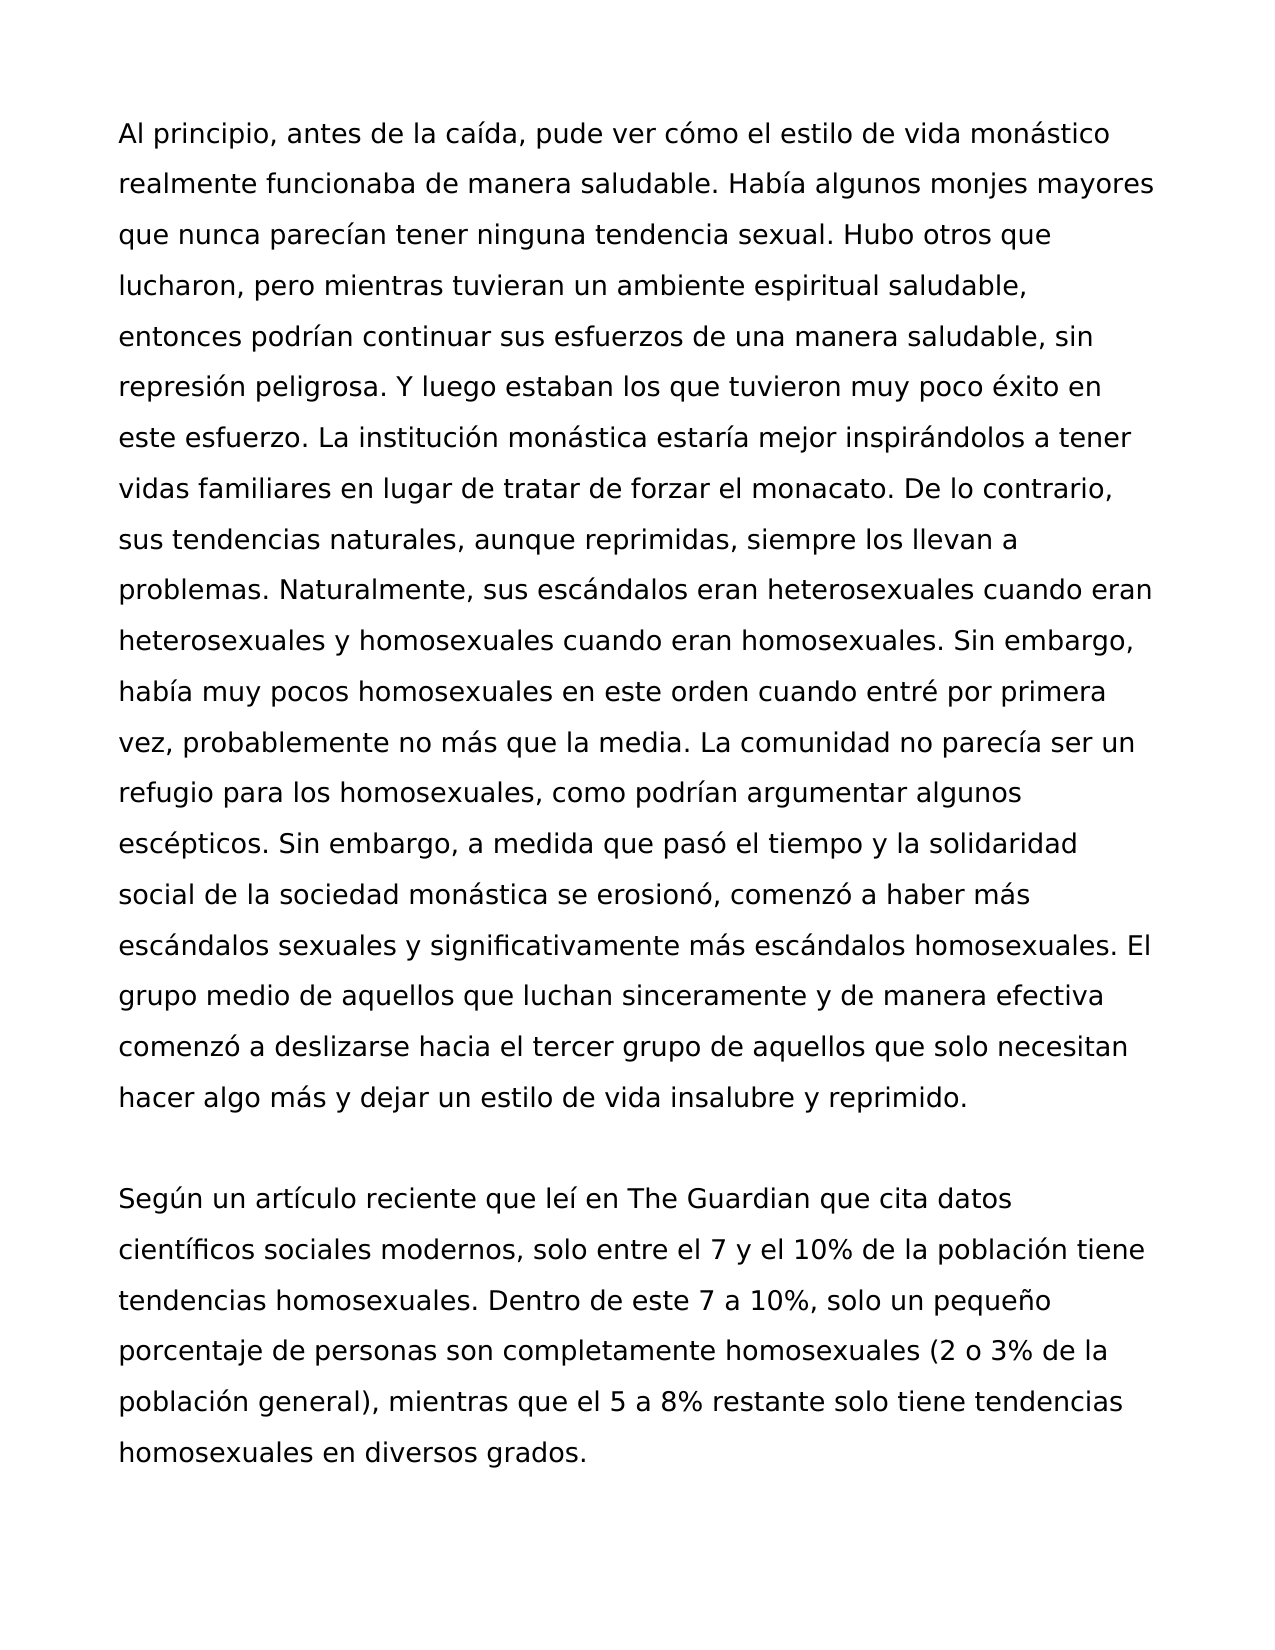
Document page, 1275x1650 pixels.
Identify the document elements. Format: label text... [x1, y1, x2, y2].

text Al principio, antes de la caída, pude ver cómo el estilo de vida monástico realmente funcionaba de manera saludable. Había algunos monjes mayores que nunca parecían tener ninguna tendencia sexual. Hubo otros que lucharon, pero mientras tuvieran un ambiente espiritual saludable, entonces podrían continuar sus esfuerzos de una manera saludable, sin represión peligrosa. Y luego estaban los que tuvieron muy poco éxito en este esfuerzo. La institución monástica estaría mejor inspirándolos a tener vidas familiares en lugar de tratar de forzar el monacato. De lo contrario, sus tendencias naturales, aunque reprimidas, siempre los llevan a problemas. Naturalmente, sus escándalos eran heterosexuales cuando eran heterosexuales y homosexuales cuando eran homosexuales. Sin embargo, había muy pocos homosexuales en este orden cuando entré por primera vez, probablemente no más que la media. La comunidad no parecía ser un refugio para los homosexuales, como podrían argumentar algunos escépticos. Sin embargo, a medida que pasó el tiempo y la solidaridad social de la sociedad monástica se erosionó, comenzó a haber más escándalos sexuales y significativamente más escándalos homosexuales. El grupo medio de aquellos que luchan sinceramente y de manera efectiva comenzó a deslizarse hacia el tercer grupo de aquellos que solo necesitan hacer algo más y dejar un estilo de vida insalubre y reprimido. Según un artículo reciente que leí en The Guardian que cita datos científicos sociales modernos, solo entre el 7 y el 10% de la población tiene tendencias homosexuales. Dentro de este 7 a 10%, solo un pequeño porcentaje de personas son completamente homosexuales (2 o 3% de la población general), mientras que el 5 a 8% restante solo tiene tendencias homosexuales en diversos grados. [118, 118, 1157, 1519]
